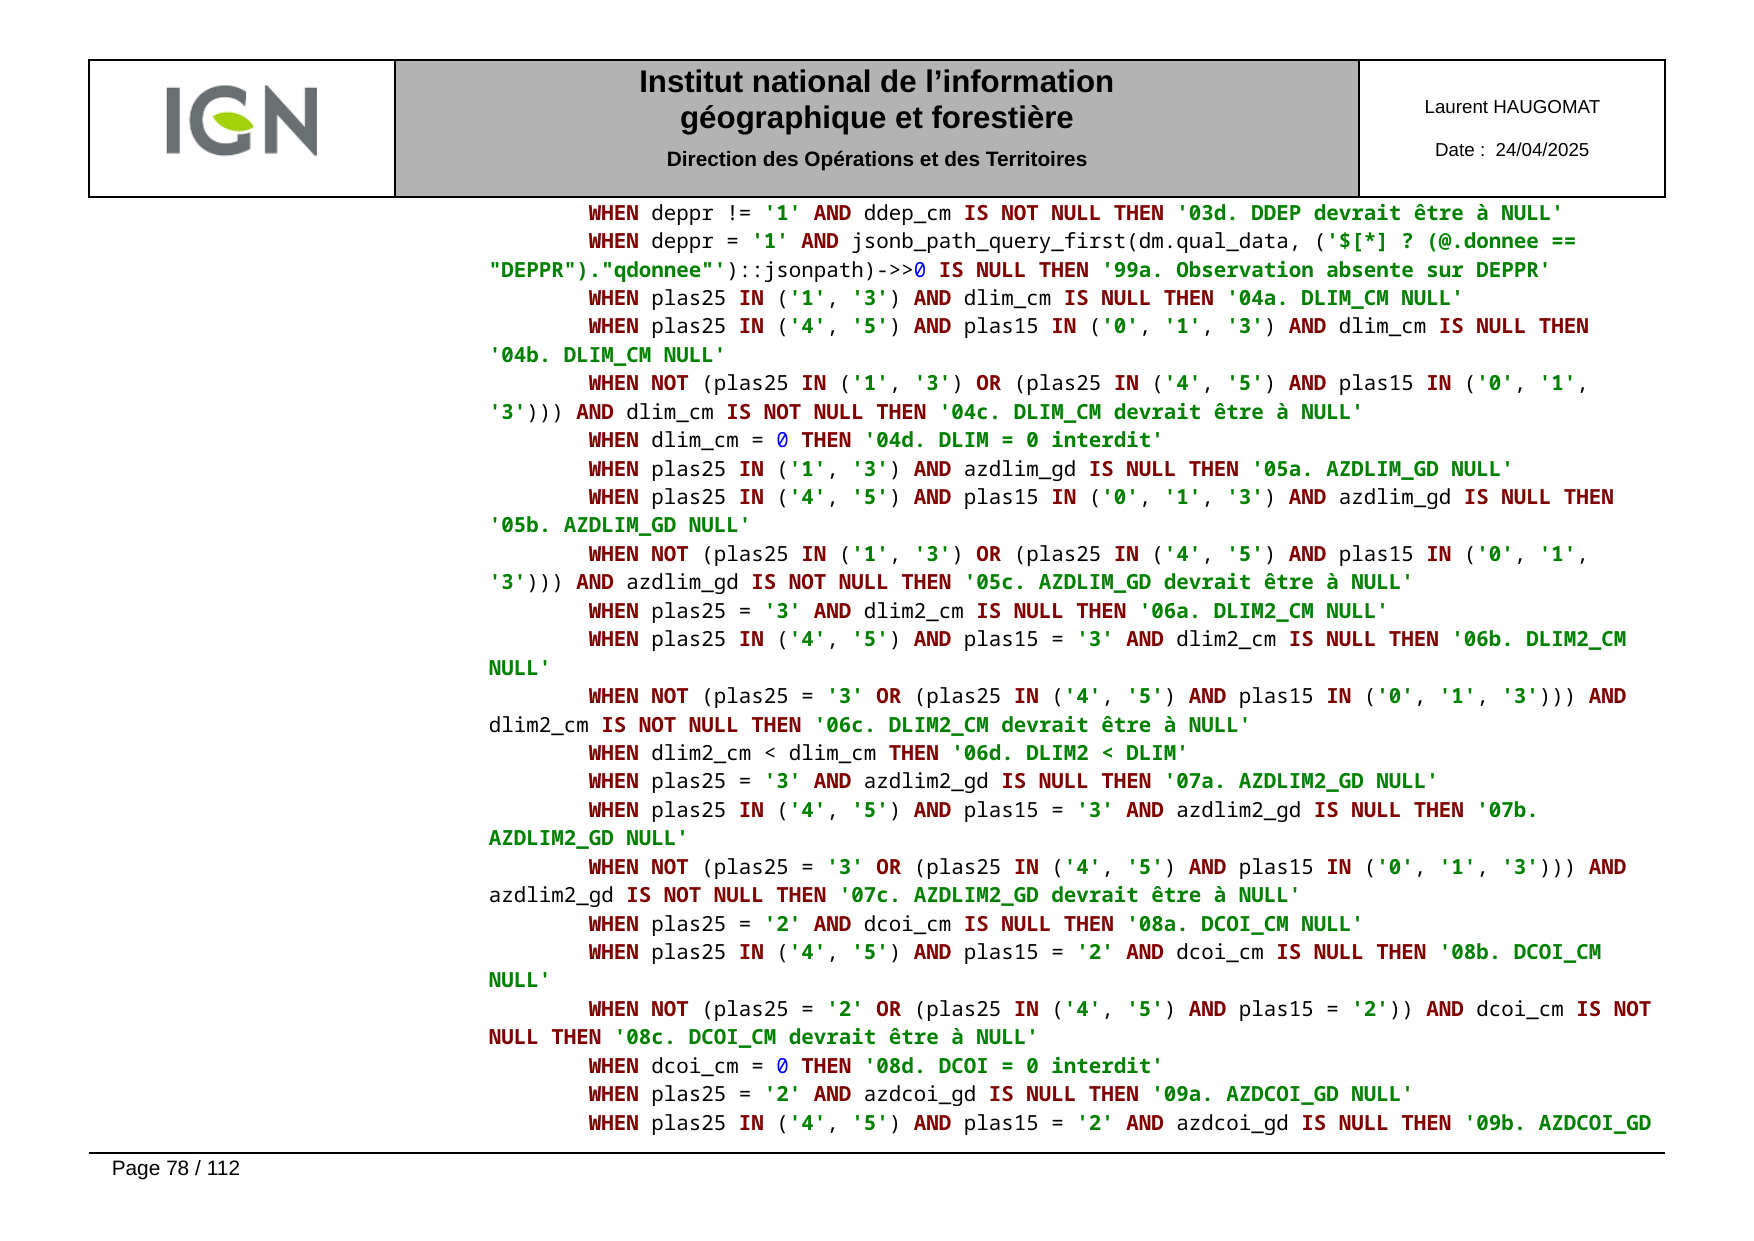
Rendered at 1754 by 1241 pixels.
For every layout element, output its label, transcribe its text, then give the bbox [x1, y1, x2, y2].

table_cell [89, 198, 483, 1142]
table_cell WHEN deppr != '1' AND ddep_cm IS NOT NULL THEN '03d. DDEP devrait être à NULL' WHEN deppr = '1' AND jsonb_path_query_first(dm.qual_data, ('$[*] ? (@.donnee == "DEPPR")."qdonnee"')::jsonpath)->>0 IS NULL THEN '99a. Observation absente sur DEPPR' WHEN plas25 IN ('1', '3') AND dlim_cm IS NULL THEN '04a. DLIM_CM NULL' WHEN plas25 IN ('4', '5') AND plas15 IN ('0', '1', '3') AND dlim_cm IS NULL THEN '04b. DLIM_CM NULL' WHEN NOT (plas25 IN ('1', '3') OR (plas25 IN ('4', '5') AND plas15 IN ('0', '1', '3'))) AND dlim_cm IS NOT NULL THEN '04c. DLIM_CM devrait être à NULL' WHEN dlim_cm = 0 THEN '04d. DLIM = 0 interdit' WHEN plas25 IN ('1', '3') AND azdlim_gd IS NULL THEN '05a. AZDLIM_GD NULL' WHEN plas25 IN ('4', '5') AND plas15 IN ('0', '1', '3') AND azdlim_gd IS NULL THEN '05b. AZDLIM_GD NULL' WHEN NOT (plas25 IN ('1', '3') OR (plas25 IN ('4', '5') AND plas15 IN ('0', '1', '3'))) AND azdlim_gd IS NOT NULL THEN '05c. AZDLIM_GD devrait être à NULL' WHEN plas25 = '3' AND dlim2_cm IS NULL THEN '06a. DLIM2_CM NULL' WHEN plas25 IN ('4', '5') AND plas15 = '3' AND dlim2_cm IS NULL THEN '06b. DLIM2_CM NULL' WHEN NOT (plas25 = '3' OR (plas25 IN ('4', '5') AND plas15 IN ('0', '1', '3'))) AND dlim2_cm IS NOT NULL THEN '06c. DLIM2_CM devrait être à NULL' WHEN dlim2_cm < dlim_cm THEN '06d. DLIM2 < DLIM' WHEN plas25 = '3' AND azdlim2_gd IS NULL THEN '07a. AZDLIM2_GD NULL' WHEN plas25 IN ('4', '5') AND plas15 = '3' AND azdlim2_gd IS NULL THEN '07b. AZDLIM2_GD NULL' WHEN NOT (plas25 = '3' OR (plas25 IN ('4', '5') AND plas15 IN ('0', '1', '3'))) AND azdlim2_gd IS NOT NULL THEN '07c. AZDLIM2_GD devrait être à NULL' WHEN plas25 = '2' AND dcoi_cm IS NULL THEN '08a. DCOI_CM NULL' WHEN plas25 IN ('4', '5') AND plas15 = '2' AND dcoi_cm IS NULL THEN '08b. DCOI_CM NULL' WHEN NOT (plas25 = '2' OR (plas25 IN ('4', '5') AND plas15 = '2')) AND dcoi_cm IS NOT NULL THEN '08c. DCOI_CM devrait être à NULL' WHEN dcoi_cm = 0 THEN '08d. DCOI = 0 interdit' WHEN plas25 = '2' AND azdcoi_gd IS NULL THEN '09a. AZDCOI_GD NULL' WHEN plas25 IN ('4', '5') AND plas15 = '2' AND azdcoi_gd IS NULL THEN '09b. AZDCOI_GD [483, 198, 1665, 1142]
picture [141, 62, 343, 180]
